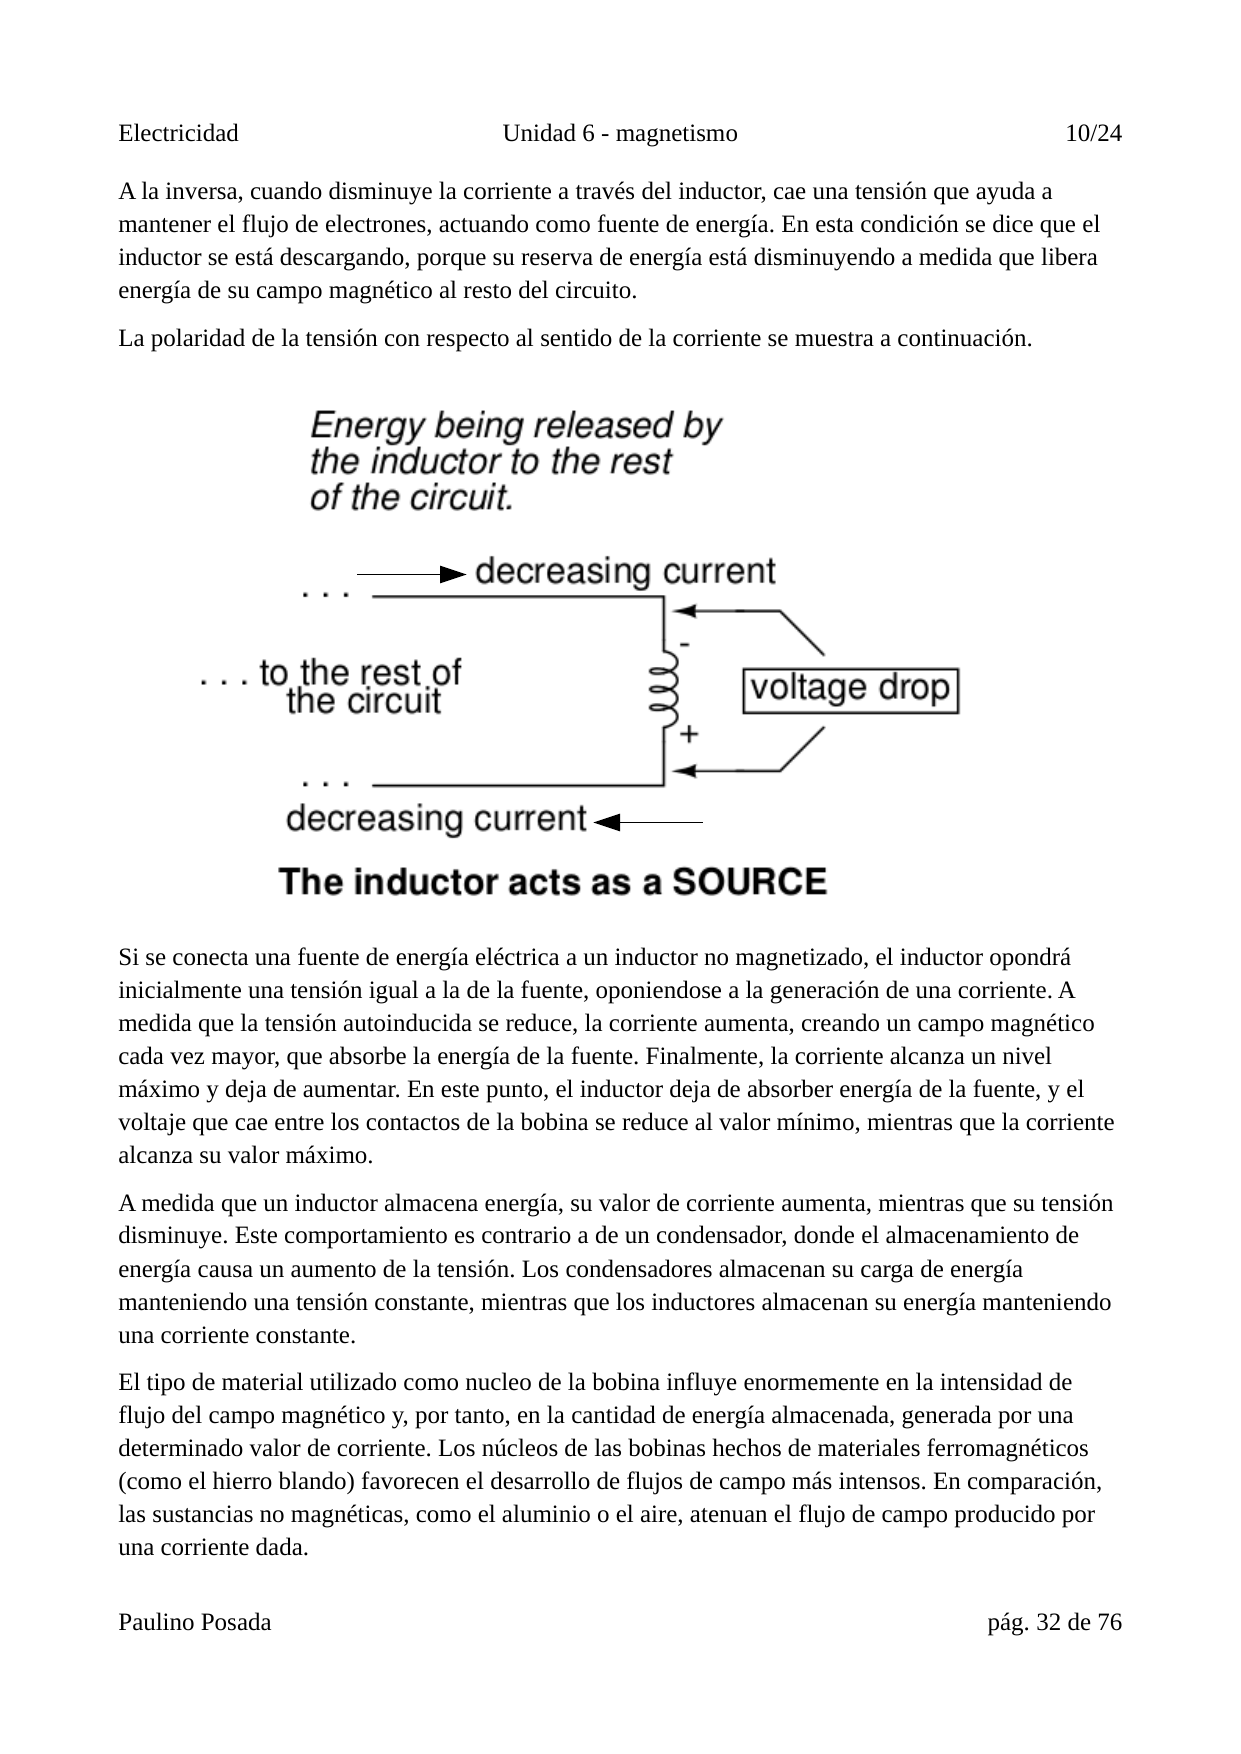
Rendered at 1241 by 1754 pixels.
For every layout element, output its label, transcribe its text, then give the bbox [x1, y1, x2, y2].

text A medida que un inductor almacena energía, su valor de corriente aumenta, mientras que su tensión disminuye. Este comportamiento es contrario a de un condensador, donde el almacenamiento de energía causa un aumento de la tensión. Los condensadores almacenan su carga de energía manteniendo una tensión constante, mientras que los inductores almacenan su energía manteniendo una corriente constante. [118, 1188, 1122, 1348]
text Si se conecta una fuente de energía eléctrica a un inductor no magnetizado, el inductor opondrá inicialmente una tensión igual a la de la fuente, oponiendose a la generación de una corriente. A medida que la tensión autoinducida se reduce, la corriente aumenta, creando un campo magnético cada vez mayor, que absorbe la energía de la fuente. Finalmente, la corriente alcanza un nivel máximo y deja de aumentar. En este punto, el inductor deja de absorber energía de la fuente, y el voltaje que cae entre los contactos de la bobina se reduce al valor mínimo, mientras que la corriente alcanza su valor máximo. [118, 942, 1122, 1169]
text A la inversa, cuando disminuye la corriente a través del inductor, cae una tensión que ayuda a mantener el flujo de electrones, actuando como fuente de energía. En esta condición se dice que el inductor se está descargando, porque su reserva de energía está disminuyendo a medida que libera energía de su campo magnético al resto del circuito. [118, 176, 1122, 304]
text La polaridad de la tensión con respecto al sentido de la corriente se muestra a continuación. [118, 323, 1122, 352]
picture [177, 389, 990, 907]
text El tipo de material utilizado como nucleo de la bobina influye enormemente en la intensidad de flujo del campo magnético y, por tanto, en la cantidad de energía almacenada, generada por una determinado valor de corriente. Los núcleos de las bobinas hechos de materiales ferromagnéticos (como el hierro blando) favorecen el desarrollo de flujos de campo más intensos. En comparación, las sustancias no magnéticas, como el aluminio o el aire, atenuan el flujo de campo producido por una corriente dada. [118, 1367, 1122, 1561]
